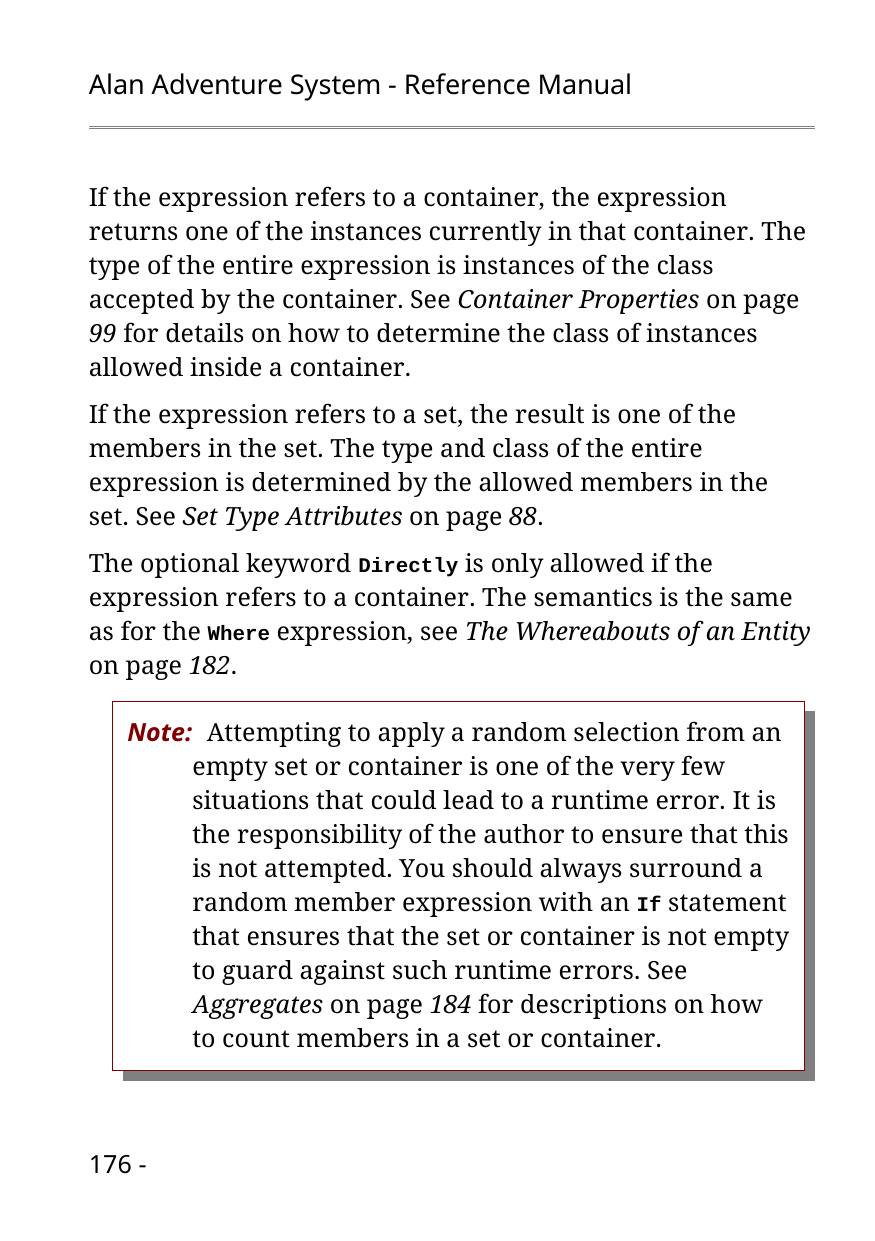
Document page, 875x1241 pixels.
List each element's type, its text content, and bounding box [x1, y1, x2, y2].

text If the expression refers to a container, the expression returns one of the instances currently in that container. The type of the entire expression is instances of the class accepted by the container. See Container Properties on page 81 for details on how to determine the class of instances allowed inside a container. [88, 180, 815, 384]
text If the expression refers to a set, the result is one of the members in the set. The type and class of the entire expression is determined by the allowed members in the set. See Set Type Attributes on page 72. [88, 397, 815, 533]
text The optional keyword Directly is only allowed if the expression refers to a container. The semantics is the same as for the Where expression, see The Whereabouts of an Entity on page 146. [88, 546, 815, 682]
list Attempting to apply a random selection from an empty set or container is one of the very few situations that could lead to a runtime error. It is the responsibility of the author to ensure that this is not attempted. You should always surround a random member expression with an If statement that ensures that the set or container is not empty to guard against such runtime errors. See Aggregates on page 148 for descriptions on how to count members in a set or container. [113, 702, 804, 1070]
